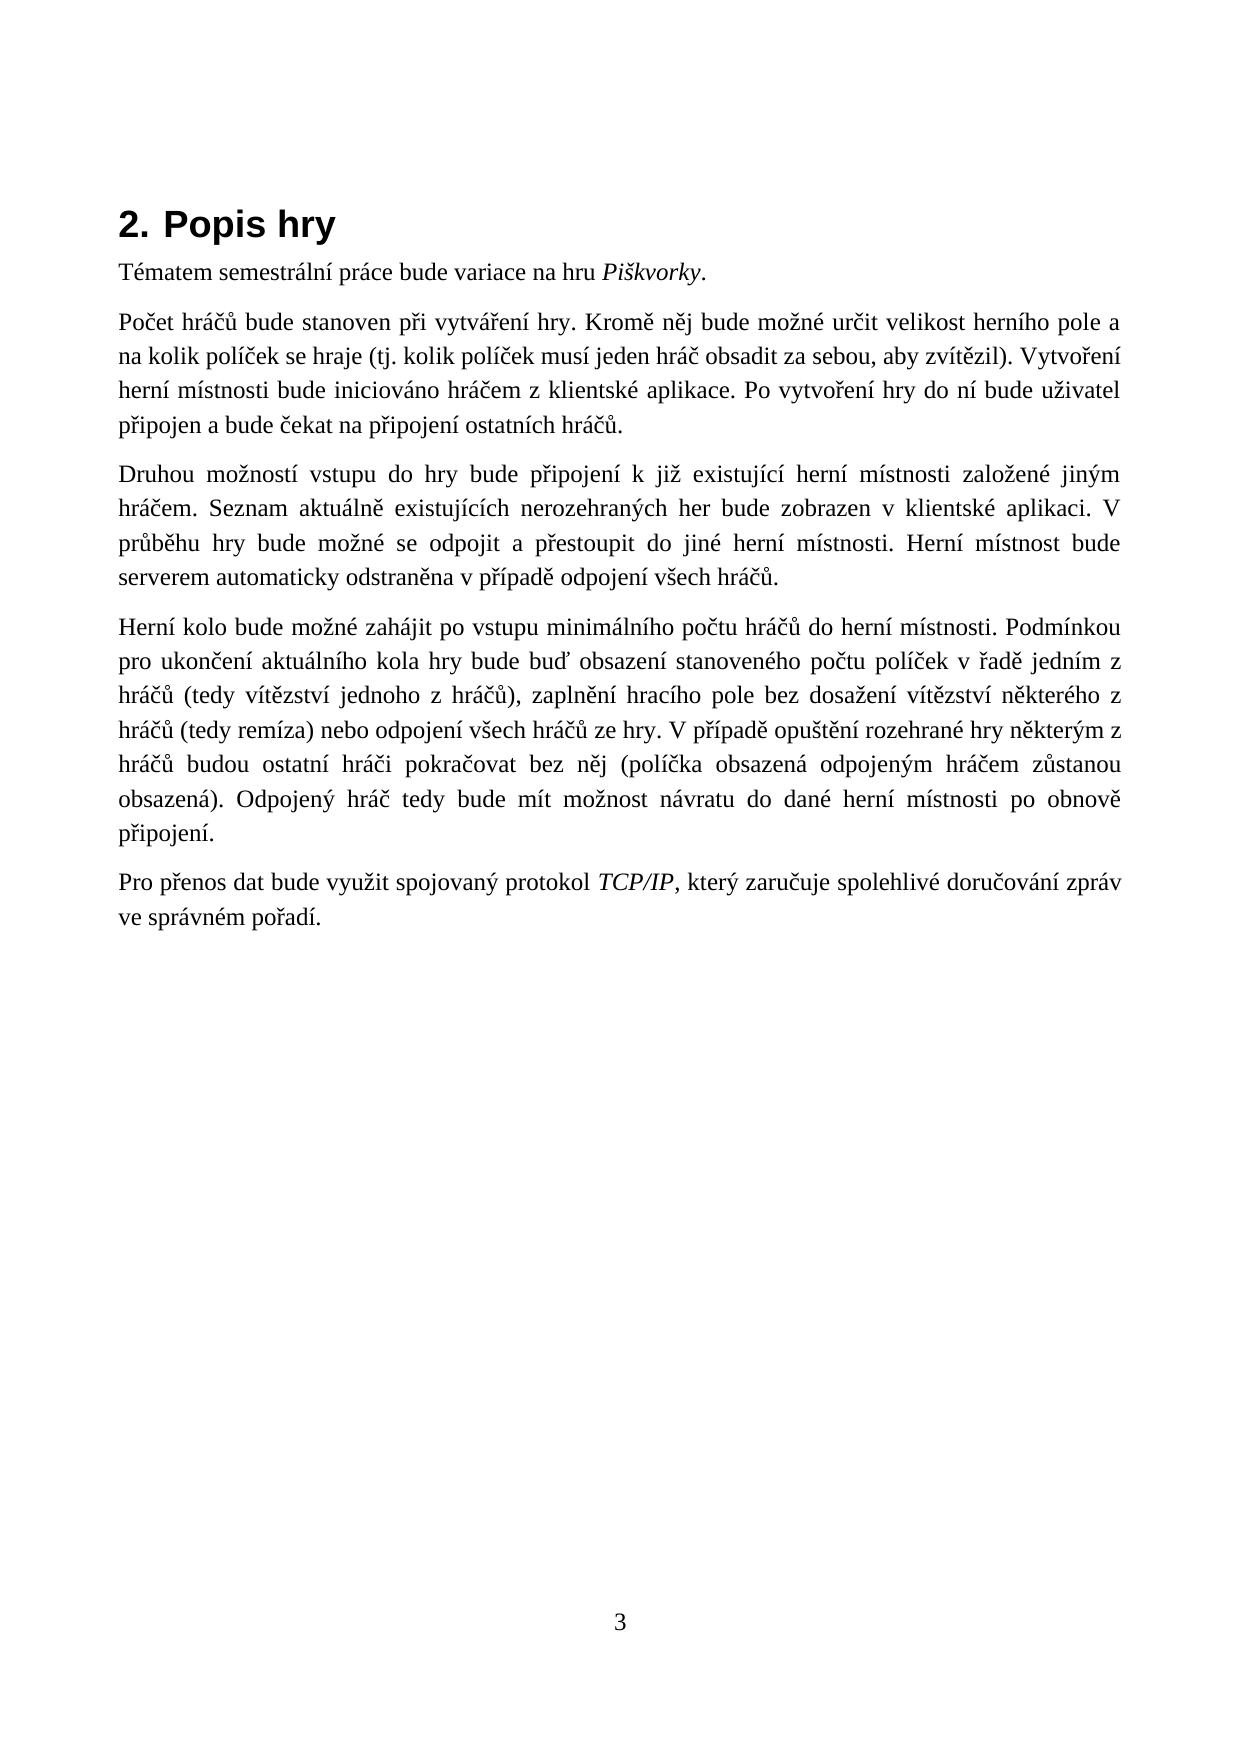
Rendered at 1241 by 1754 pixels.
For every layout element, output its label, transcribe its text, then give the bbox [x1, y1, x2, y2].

text Tématem semestrální práce bude variace na hru Piškvorky. [118, 257, 1122, 286]
text Počet hráčů bude stanoven při vytváření hry. Kromě něj bude možné určit velikost herního pole a na kolik políček se hraje (tj. kolik políček musí jeden hráč obsadit za sebou, aby zvítězil). Vytvoření herní místnosti bude iniciováno hráčem z klientské aplikace. Po vytvoření hry do ní bude uživatel připojen a bude čekat na připojení ostatních hráčů. [118, 307, 1122, 439]
subtitle Popis hry [118, 201, 1122, 245]
text Pro přenos dat bude využit spojovaný protokol TCP/IP, který zaručuje spolehlivé doručování zpráv ve správném pořadí. [118, 867, 1122, 931]
text Herní kolo bude možné zahájit po vstupu minimálního počtu hráčů do herní místnosti. Podmínkou pro ukončení aktuálního kola hry bude buď obsazení stanoveného počtu políček v řadě jedním z hráčů (tedy vítězství jednoho z hráčů), zaplnění hracího pole bez dosažení vítězství některého z hráčů (tedy remíza) nebo odpojení všech hráčů ze hry. V případě opuštění rozehrané hry některým z hráčů budou ostatní hráči pokračovat bez něj (políčka obsazená odpojeným hráčem zůstanou obsazená). Odpojený hráč tedy bude mít možnost návratu do dané herní místnosti po obnově připojení. [118, 612, 1122, 847]
text Druhou možností vstupu do hry bude připojení k již existující herní místnosti založené jiným hráčem. Seznam aktuálně existujících nerozehraných her bude zobrazen v klientské aplikaci. V průběhu hry bude možné se odpojit a přestoupit do jiné herní místnosti. Herní místnost bude serverem automaticky odstraněna v případě odpojení všech hráčů. [118, 459, 1122, 591]
